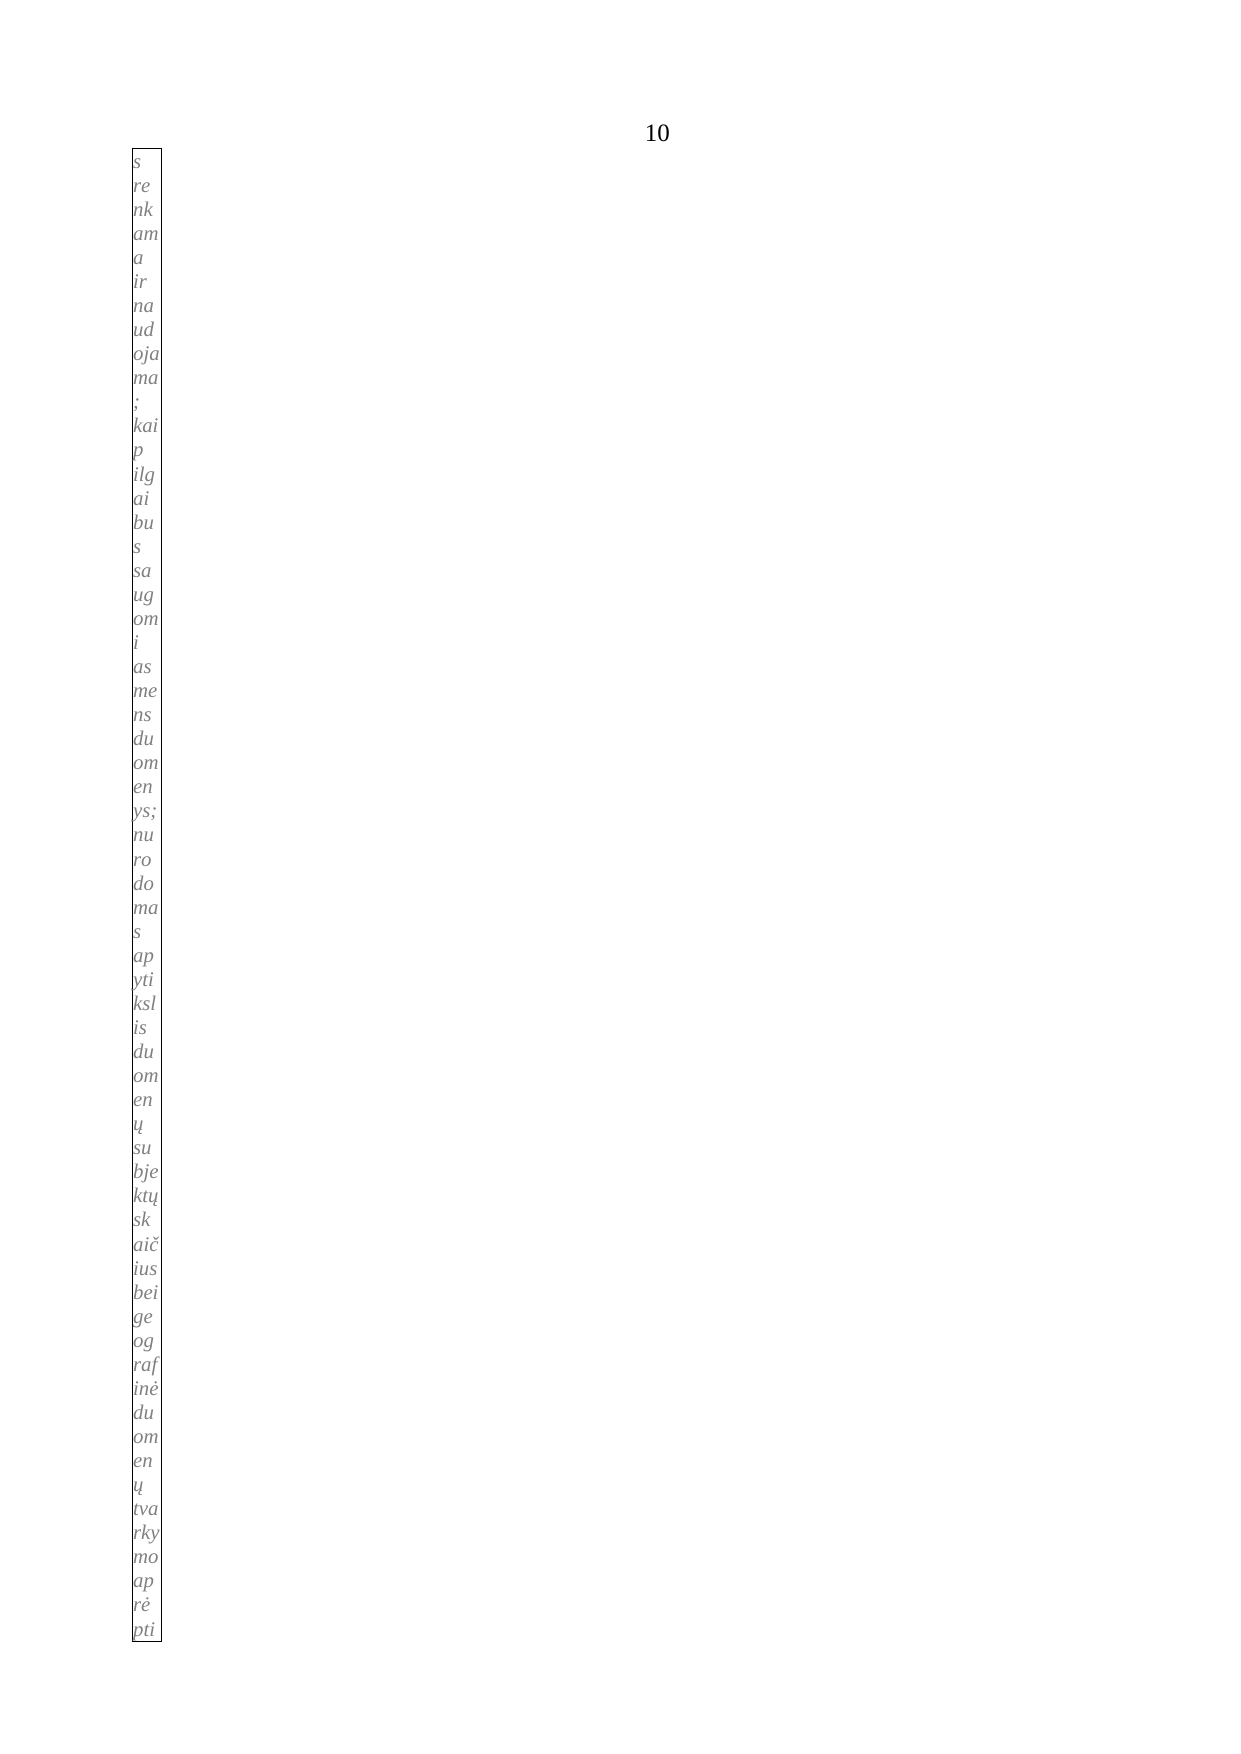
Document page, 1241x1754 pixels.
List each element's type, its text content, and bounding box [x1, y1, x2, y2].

table_cell s renkama ir naudojama; kaip ilgai bus saugomi asmens duomenys; nurodomas apytikslis duomenų subjektų skaičius bei geografinė duomenų tvarkymo aprėpti [133, 149, 161, 1641]
